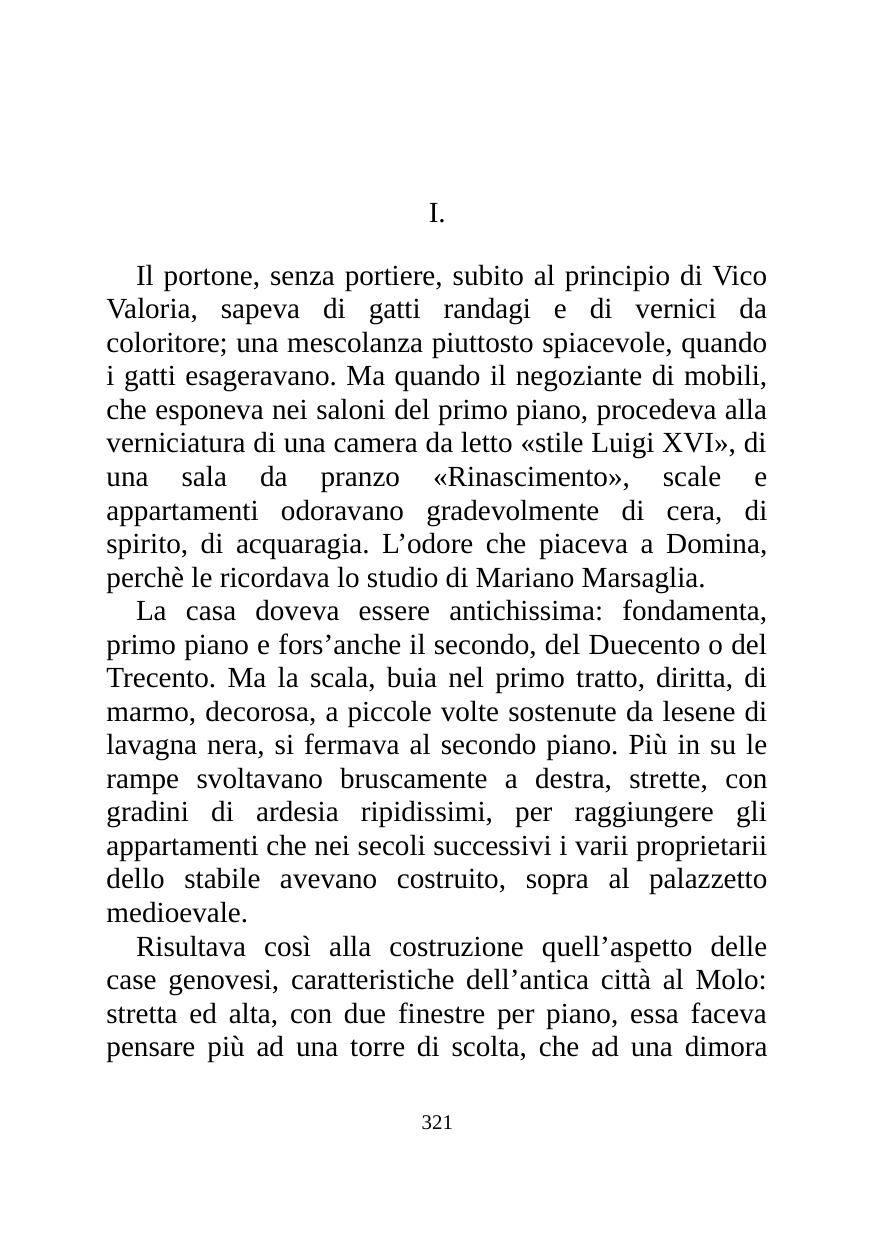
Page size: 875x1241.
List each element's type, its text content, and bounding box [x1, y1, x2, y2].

text Il portone, senza portiere, subito al principio di Vico Valoria, sapeva di gatti randagi e di vernici da coloritore; una mescolanza piuttosto spiacevole, quando i gatti esageravano. Ma quando il negoziante di mobili, che esponeva nei saloni del primo piano, procedeva alla verniciatura di una camera da letto «stile Luigi XVI», di una sala da pranzo «Rinascimento», scale e appartamenti odoravano gradevolmente di cera, di spirito, di acquaragia. L’odore che piaceva a Domina, perchè le ricordava lo studio di Mariano Marsaglia. [106, 258, 768, 593]
subtitle I. [106, 195, 768, 228]
text La casa doveva essere antichissima: fondamenta, primo piano e fors’anche il secondo, del Duecento o del Trecento. Ma la scala, buia nel primo tratto, diritta, di marmo, decorosa, a piccole volte sostenute da lesene di lavagna nera, si fermava al secondo piano. Più in su le rampe svoltavano bruscamente a destra, strette, con gradini di ardesia ripidissimi, per raggiungere gli appartamenti che nei secoli successivi i varii proprietarii dello stabile avevano costruito, sopra al palazzetto medioevale. [106, 593, 768, 929]
text Risultava così alla costruzione quell’aspetto delle case genovesi, caratteristiche dell’antica città al Molo: stretta ed alta, con due finestre per piano, essa faceva pensare più ad una torre di scolta, che ad una dimora [106, 929, 768, 1063]
